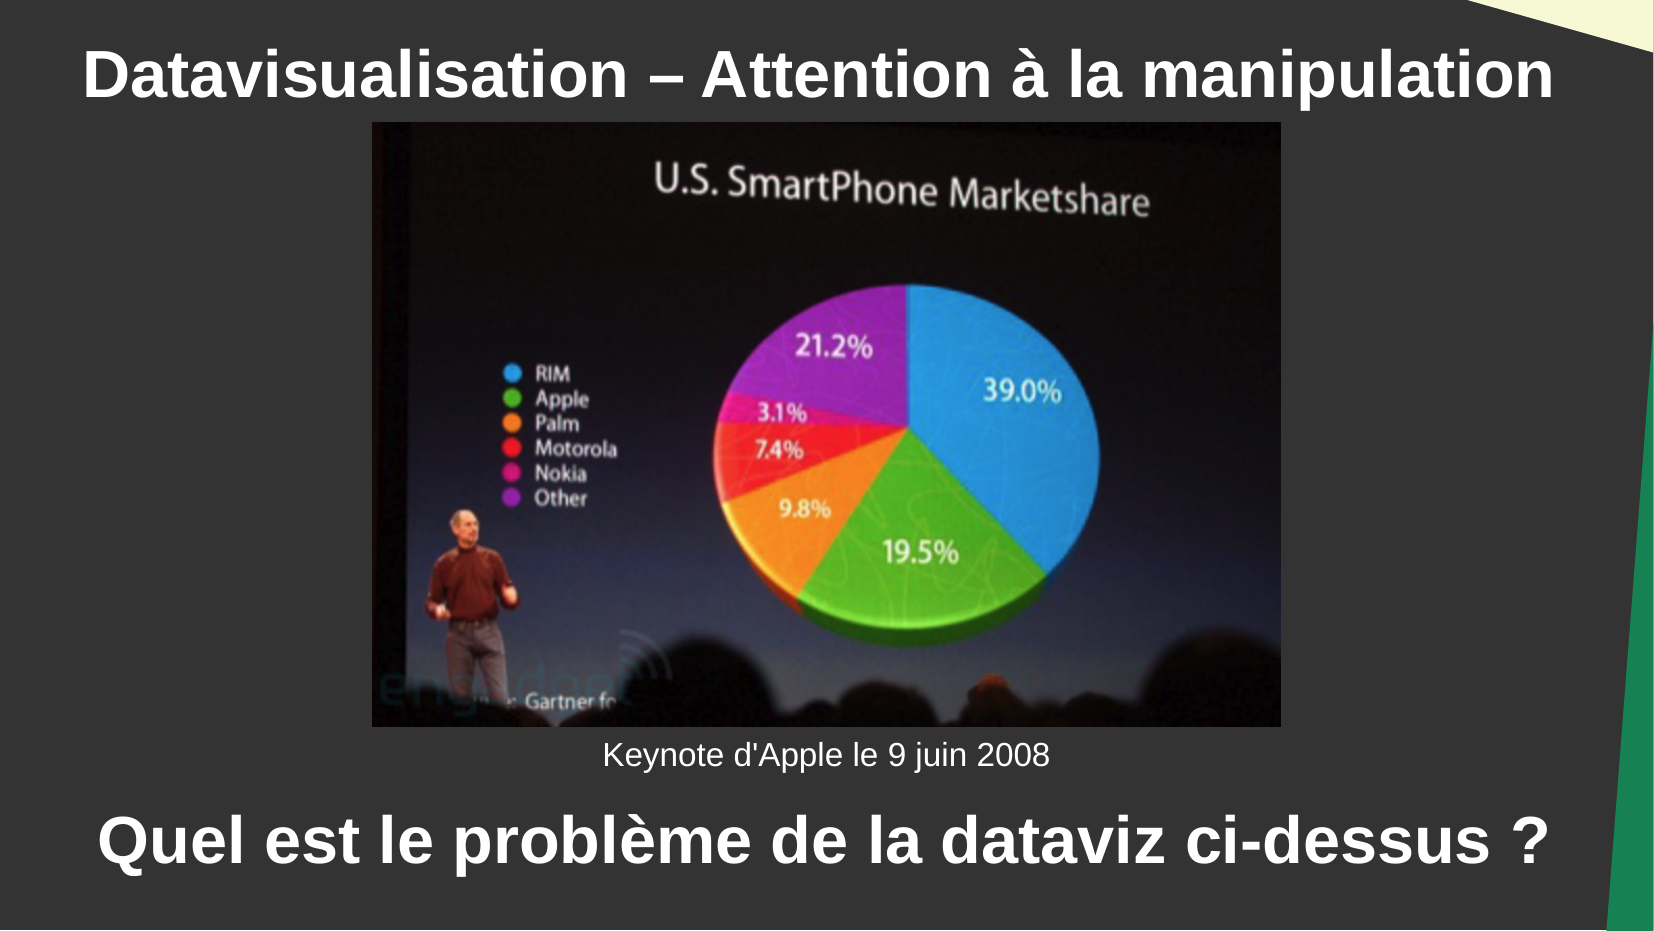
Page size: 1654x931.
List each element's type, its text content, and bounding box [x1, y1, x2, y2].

text_box [1467, 0, 1654, 53]
picture [372, 122, 1281, 727]
title Datavisualisation – Attention à la manipulation [82, 37, 1571, 122]
title Quel est le problème de la dataviz ci-dessus ? [81, 803, 1570, 888]
title Keynote d'Apple le 9 juin 2008 [31, 736, 1622, 774]
text_box [1606, 315, 1654, 931]
